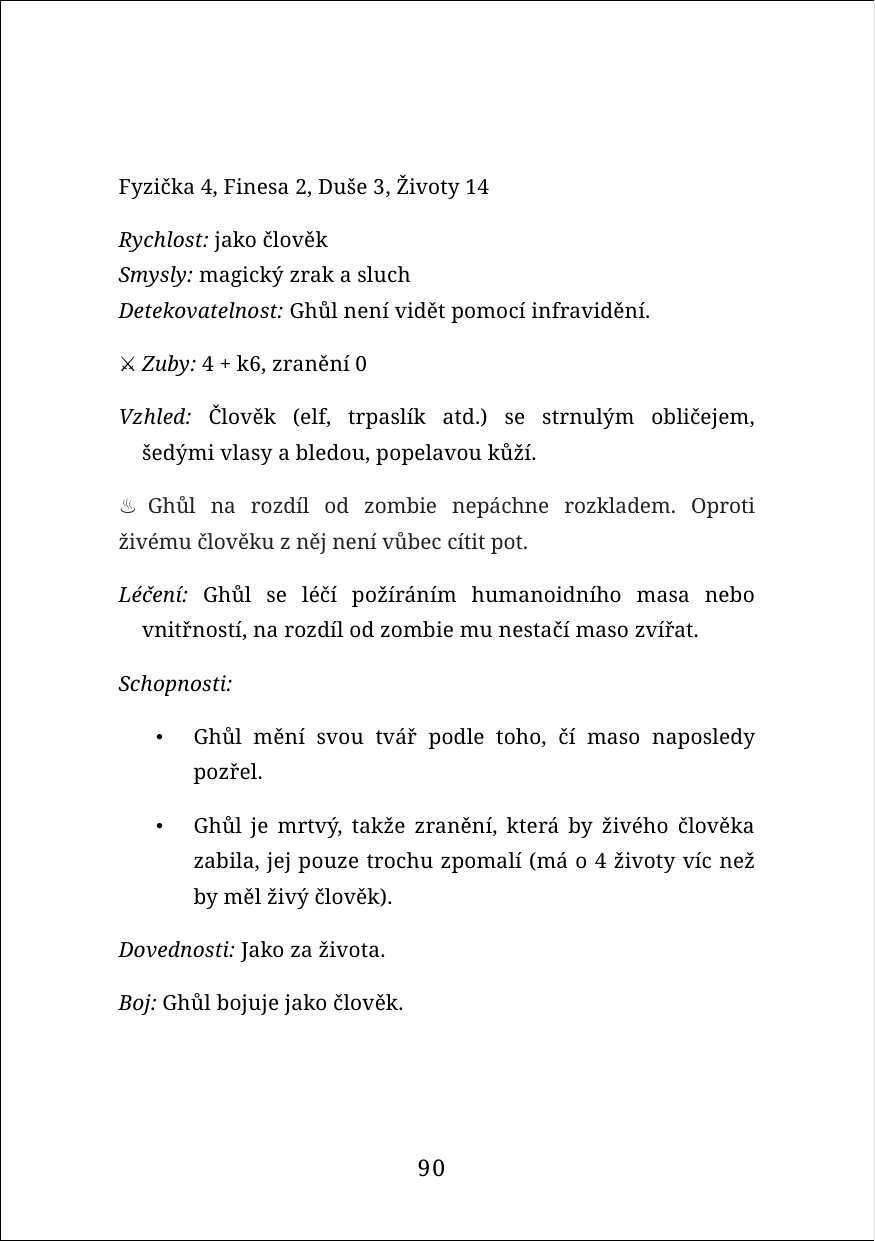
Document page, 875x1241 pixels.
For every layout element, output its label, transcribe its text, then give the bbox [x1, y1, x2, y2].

text Boj: Ghůl bojuje jako člověk. [118, 988, 756, 1017]
text Vzhled: Člověk (elf, trpaslík atd.) se strnulým obličejem, šedými vlasy a bledou, popelavou kůží. [118, 402, 756, 466]
list Ghůl mění svou tvář podle toho, čí maso naposledy pozřel. [156, 722, 756, 786]
text Smysly: magický zrak a sluch [118, 261, 756, 289]
text ⚔ Zuby: 4 + k6, zranění 0 [118, 349, 756, 378]
text Schopnosti: [118, 669, 756, 697]
text Detekovatelnost: Ghůl není vidět pomocí infravidění. [118, 296, 756, 324]
list Ghůl je mrtvý, takže zranění, která by živého člověka zabila, jej pouze trochu zpomalí (má o 4 životy víc než by měl živý člověk). [156, 811, 756, 910]
text Léčení: Ghůl se léčí požíráním humanoidního masa nebo vnitřností, na rozdíl od zombie mu nestačí maso zvířat. [118, 580, 756, 644]
text Rychlost: jako člověk [118, 225, 756, 253]
text ♨ Ghůl na rozdíl od zombie nepáchne rozkladem. Oproti živému člověku z něj není vůbec cítit pot. [118, 491, 756, 555]
text Dovednosti: Jako za života. [118, 935, 756, 963]
text Fyzička 4, Finesa 2, Duše 3, Životy 14 [118, 172, 756, 200]
